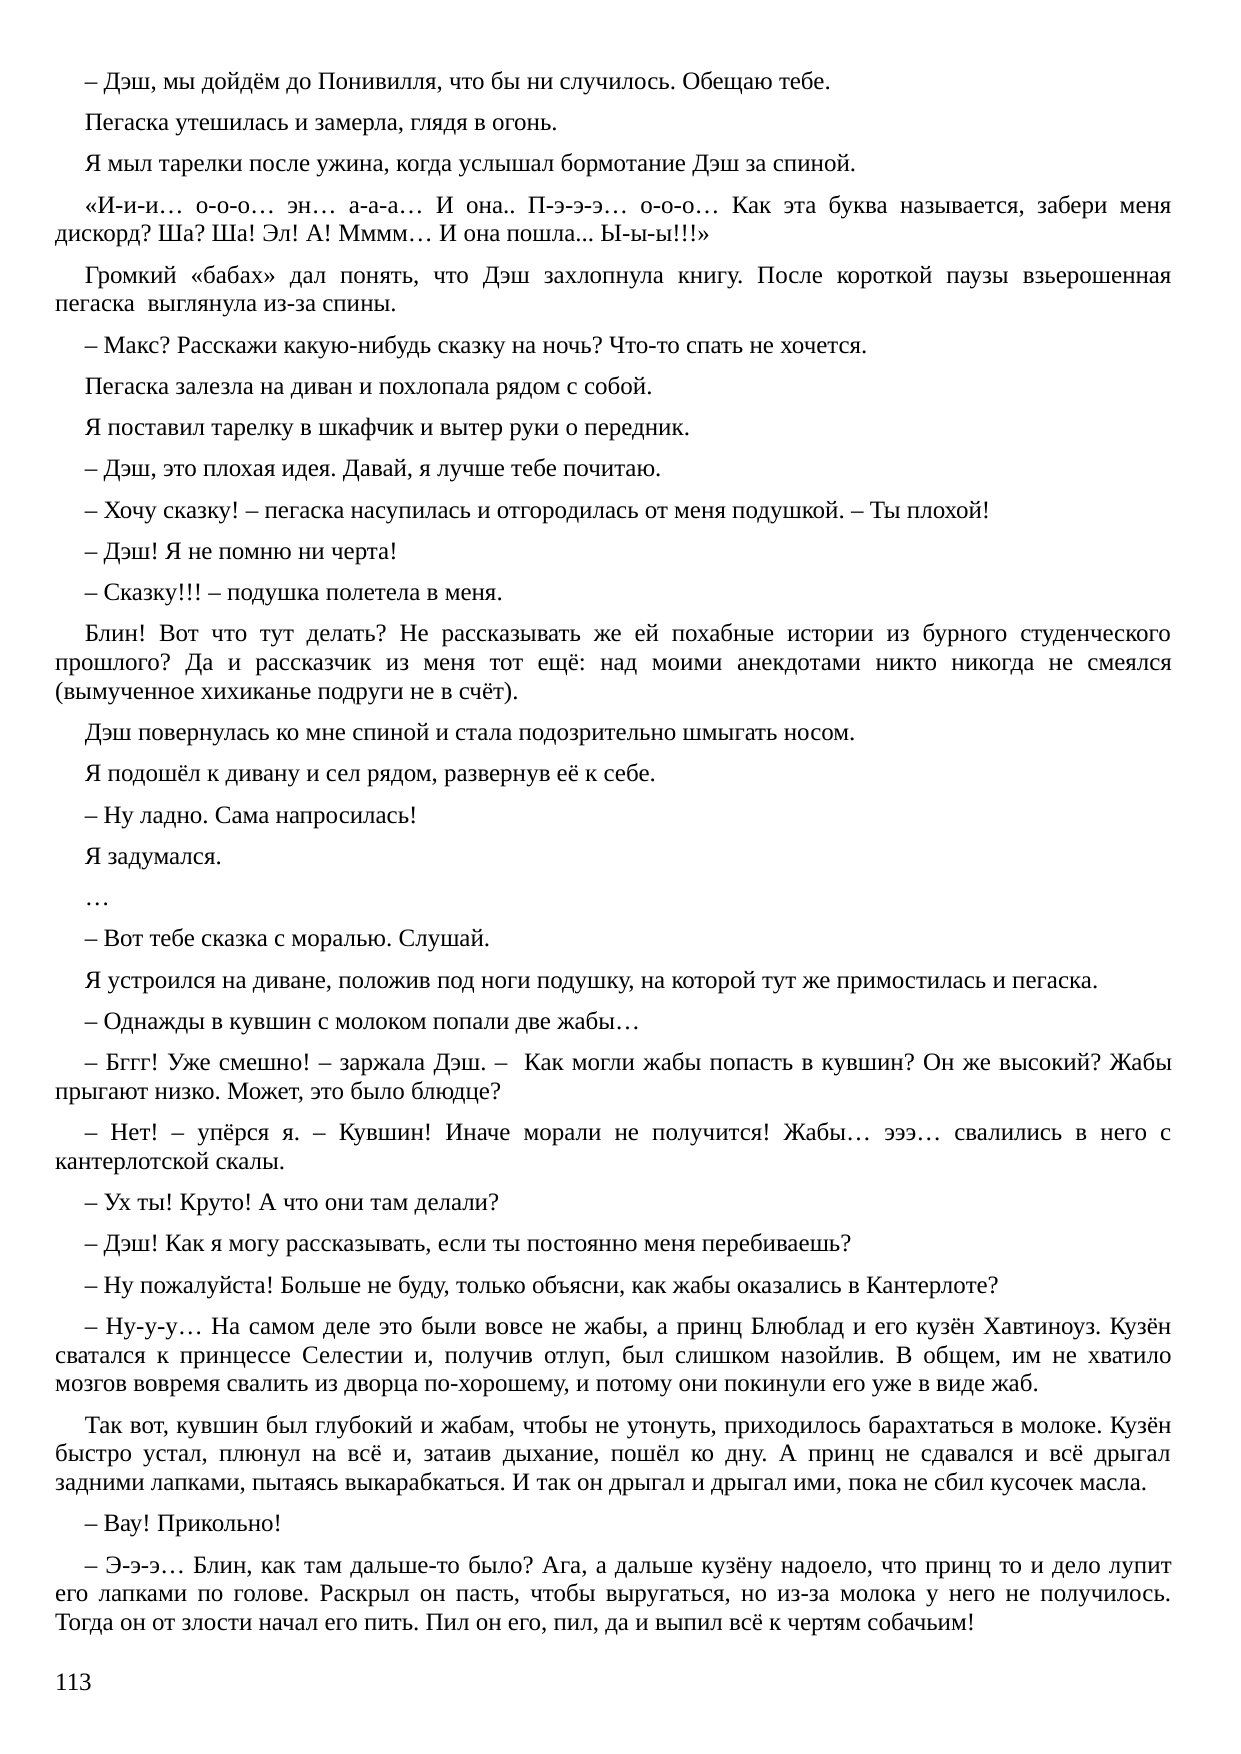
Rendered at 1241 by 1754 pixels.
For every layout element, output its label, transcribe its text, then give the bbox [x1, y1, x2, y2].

text – Макс? Расскажи какую-нибудь сказку на ночь? Что-то спать не хочется. [55, 330, 1173, 358]
text – Ну ладно. Сама напросилась! [55, 800, 1173, 828]
text – Э-э-э… Блин, как там дальше-то было? Ага, а дальше кузёну надоело, что принц то и дело лупит его лапками по голове. Раскрыл он пасть, чтобы выругаться, но из-за молока у него не получилось. Тогда он от злости начал его пить. Пил он его, пил, да и выпил всё к чертям собачьим! [55, 1550, 1173, 1636]
text – Ну пожалуйста! Больше не буду, только объясни, как жабы оказались в Кантерлоте? [55, 1270, 1173, 1298]
text Так вот, кувшин был глубокий и жабам, чтобы не утонуть, приходилось барахтаться в молоке. Кузён быстро устал, плюнул на всё и, затаив дыхание, пошёл ко дну. А принц не сдавался и всё дрыгал задними лапками, пытаясь выкарабкаться. И так он дрыгал и дрыгал ими, пока не сбил кусочек масла. [55, 1410, 1173, 1496]
text … [55, 882, 1173, 911]
text – Ух ты! Круто! А что они там делали? [55, 1187, 1173, 1216]
text – Дэш, мы дойдём до Понивилля, что бы ни случилось. Обещаю тебе. [55, 66, 1173, 95]
text Я поставил тарелку в шкафчик и вытер руки о передник. [55, 412, 1173, 441]
text – Бггг! Уже смешно! – заржала Дэш. – Как могли жабы попасть в кувшин? Он же высокий? Жабы прыгают низко. Может, это было блюдце? [55, 1047, 1173, 1105]
text – Дэш! Как я могу рассказывать, если ты постоянно меня перебиваешь? [55, 1228, 1173, 1257]
text Я подошёл к дивану и сел рядом, развернув её к себе. [55, 758, 1173, 787]
text – Вау! Прикольно! [55, 1508, 1173, 1537]
text Я устроился на диване, положив под ноги подушку, на которой тут же примостилась и пегаска. [55, 965, 1173, 993]
text – Дэш, это плохая идея. Давай, я лучше тебе почитаю. [55, 453, 1173, 482]
text Пегаска утешилась и замерла, глядя в огонь. [55, 107, 1173, 136]
text – Дэш! Я не помню ни черта! [55, 536, 1173, 565]
text – Хочу сказку! – пегаска насупилась и отгородилась от меня подушкой. – Ты плохой! [55, 495, 1173, 523]
text – Ну-у-у… На самом деле это были вовсе не жабы, а принц Блюблад и его кузён Хавтиноуз. Кузён сватался к принцессе Селестии и, получив отлуп, был слишком назойлив. В общем, им не хватило мозгов вовремя свалить из дворца по-хорошему, и потому они покинули его уже в виде жаб. [55, 1311, 1173, 1397]
text Пегаска залезла на диван и похлопала рядом с собой. [55, 371, 1173, 400]
text – Нет! – упёрся я. – Кувшин! Иначе морали не получится! Жабы… эээ… свалились в него с кантерлотской скалы. [55, 1117, 1173, 1175]
text Я задумался. [55, 841, 1173, 870]
text Я мыл тарелки после ужина, когда услышал бормотание Дэш за спиной. [55, 148, 1173, 177]
text Блин! Вот что тут делать? Не рассказывать же ей похабные истории из бурного студенческого прошлого? Да и рассказчик из меня тот ещё: над моими анекдотами никто никогда не смеялся (вымученное хихиканье подруги не в счёт). [55, 618, 1173, 705]
text Дэш повернулась ко мне спиной и стала подозрительно шмыгать носом. [55, 717, 1173, 746]
text – Сказку!!! – подушка полетела в меня. [55, 577, 1173, 606]
text Громкий «бабах» дал понять, что Дэш захлопнула книгу. После короткой паузы взьерошенная пегаска выглянула из-за спины. [55, 260, 1173, 317]
text – Однажды в кувшин с молоком попали две жабы… [55, 1006, 1173, 1035]
text «И-и-и… о-о-о… эн… а-а-а… И она.. П-э-э-э… о-о-о… Как эта буква называется, забери меня дискорд? Ша? Ша! Эл! А! Мммм… И она пошла... Ы-ы-ы!!!» [55, 190, 1173, 247]
text – Вот тебе сказка с моралью. Слушай. [55, 923, 1173, 952]
